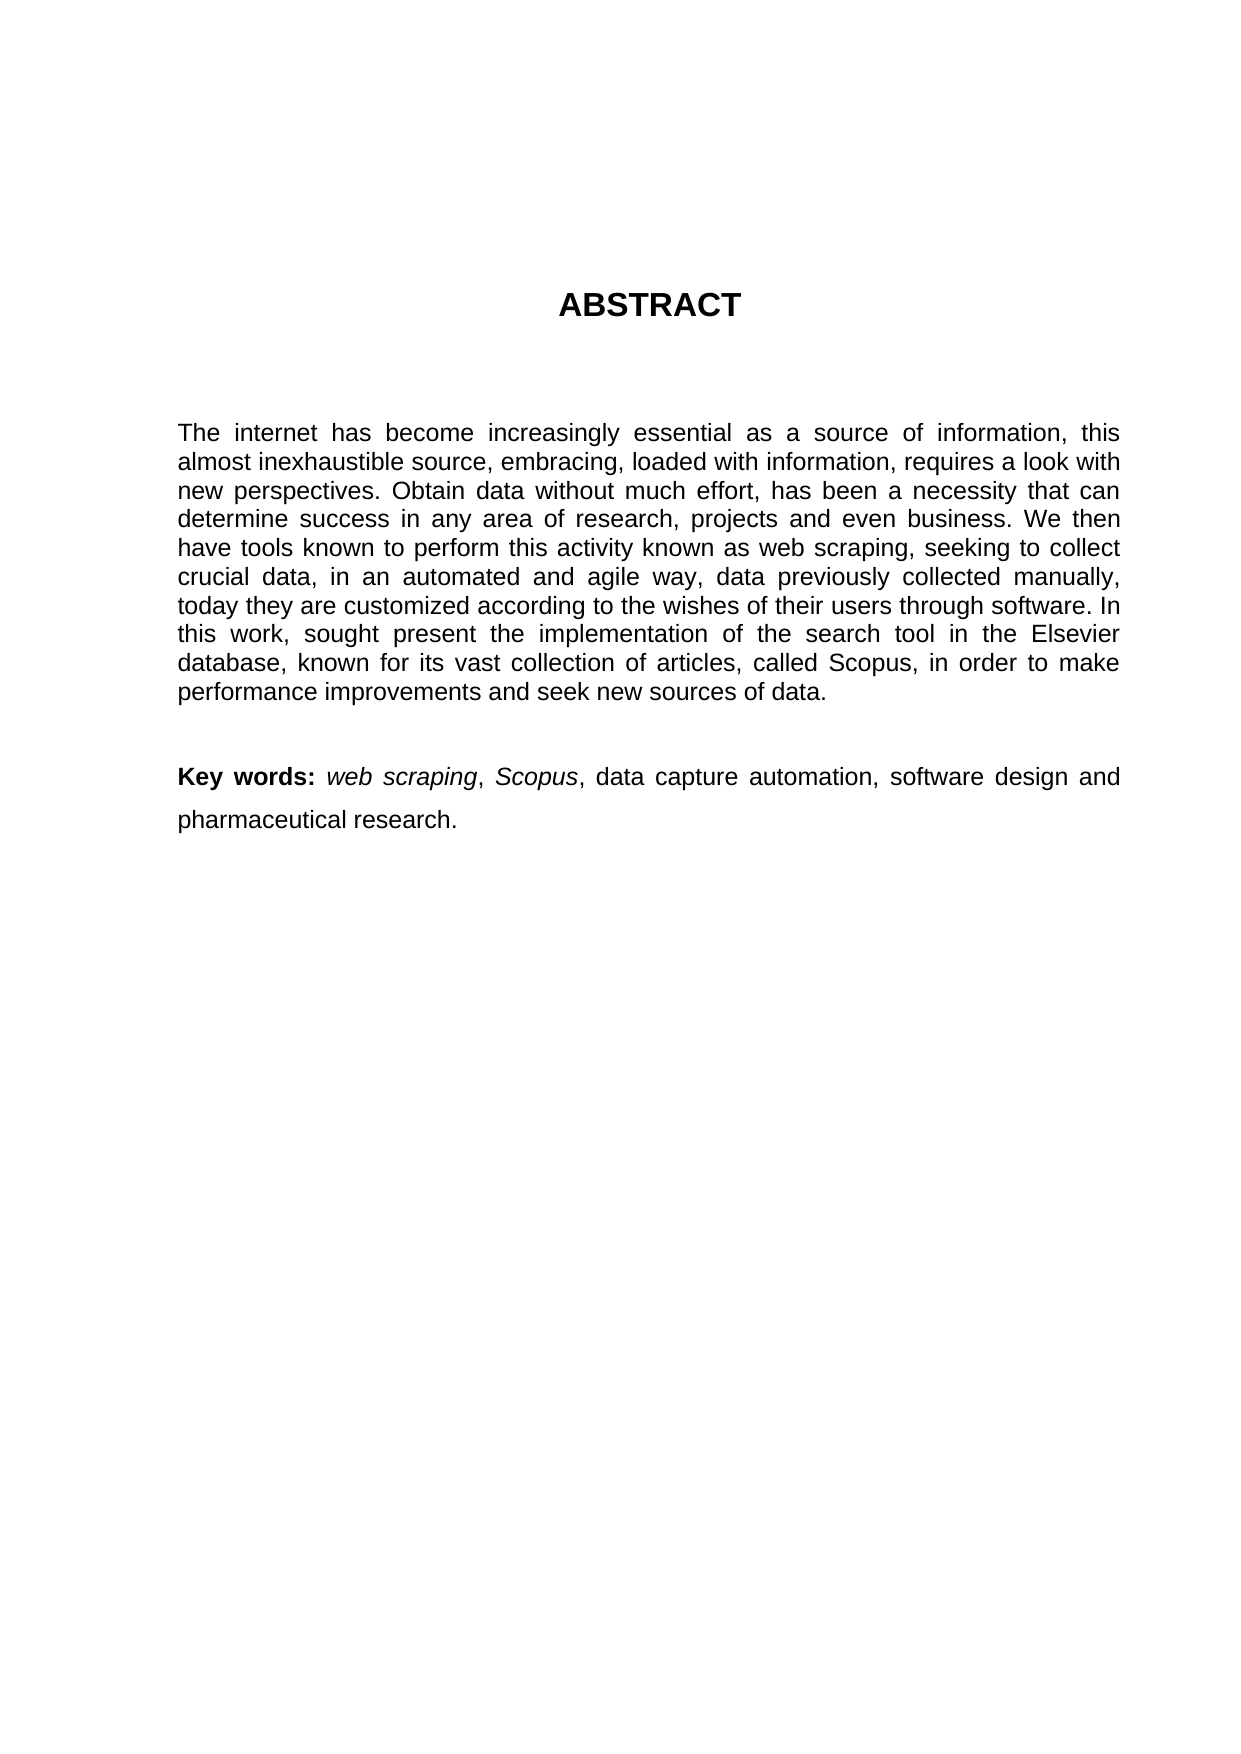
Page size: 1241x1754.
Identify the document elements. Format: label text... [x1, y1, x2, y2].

text Key words: web scraping, Scopus, data capture automation, software design and pharmaceutical research. [177, 762, 1122, 834]
text ABSTRACT [177, 286, 1122, 324]
text The internet has become increasingly essential as a source of information, this almost inexhaustible source, embracing, loaded with information, requires a look with new perspectives. Obtain data without much effort, has been a necessity that can determine success in any area of research, projects and even business. We then have tools known to perform this activity known as web scraping, seeking to collect crucial data, in an automated and agile way, data previously collected manually, today they are customized according to the wishes of their users through software. In this work, sought present the implementation of the search tool in the Elsevier database, known for its vast collection of articles, called Scopus, in order to make performance improvements and seek new sources of data. [177, 418, 1122, 706]
